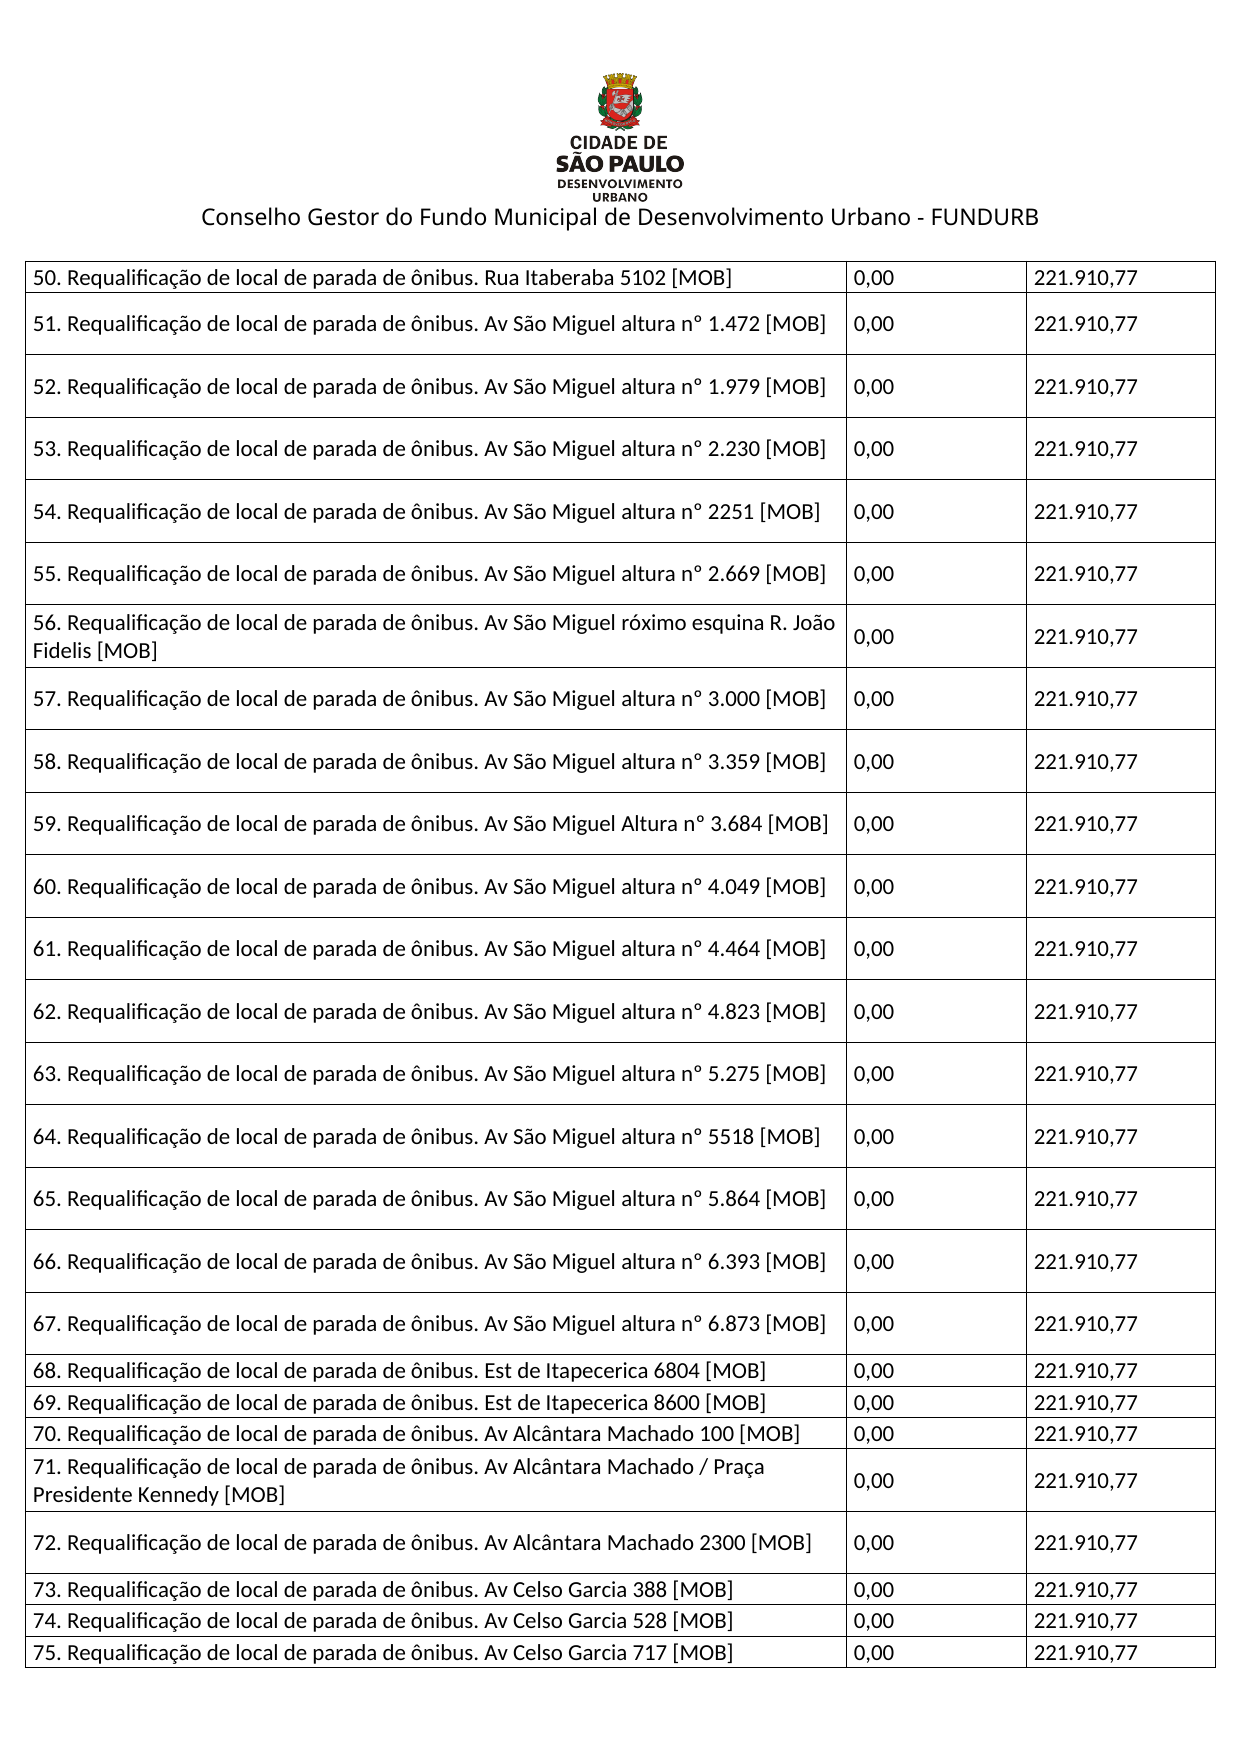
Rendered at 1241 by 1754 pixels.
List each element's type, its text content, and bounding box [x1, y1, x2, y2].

table_cell 221.910,77 [1027, 262, 1215, 292]
table_cell 75. Requalificação de local de parada de ônibus. Av Celso Garcia 717 [MOB] [26, 1637, 846, 1667]
table_cell 221.910,77 [1027, 605, 1215, 667]
table_cell 55. Requalificação de local de parada de ônibus. Av São Miguel altura nº 2.669 [MOB] [26, 543, 846, 604]
table_cell 72. Requalificação de local de parada de ônibus. Av Alcântara Machado 2300 [MOB] [26, 1512, 846, 1573]
table_cell 0,00 [847, 1387, 1026, 1417]
table_cell 221.910,77 [1027, 543, 1215, 604]
table_cell 56. Requalificação de local de parada de ônibus. Av São Miguel róximo esquina R. João Fidelis [MOB] [26, 605, 846, 667]
table_cell 54. Requalificação de local de parada de ônibus. Av São Miguel altura nº 2251 [MOB] [26, 480, 846, 542]
table_cell 221.910,77 [1027, 730, 1215, 792]
table_cell 221.910,77 [1027, 1043, 1215, 1104]
table_cell 221.910,77 [1027, 1230, 1215, 1292]
table_cell 52. Requalificação de local de parada de ônibus. Av São Miguel altura nº 1.979 [MOB] [26, 355, 846, 417]
table_cell 65. Requalificação de local de parada de ônibus. Av São Miguel altura nº 5.864 [MOB] [26, 1168, 846, 1229]
table_cell 0,00 [847, 1105, 1026, 1167]
table_cell 69. Requalificação de local de parada de ônibus. Est de Itapecerica 8600 [MOB] [26, 1387, 846, 1417]
table_cell 0,00 [847, 793, 1026, 854]
table_cell 0,00 [847, 1574, 1026, 1604]
table_cell 221.910,77 [1027, 1418, 1215, 1448]
table_cell 221.910,77 [1027, 480, 1215, 542]
table_cell 0,00 [847, 1355, 1026, 1386]
table_cell 61. Requalificação de local de parada de ônibus. Av São Miguel altura nº 4.464 [MOB] [26, 918, 846, 979]
table_cell 63. Requalificação de local de parada de ônibus. Av São Miguel altura nº 5.275 [MOB] [26, 1043, 846, 1104]
table_cell 221.910,77 [1027, 793, 1215, 854]
table_cell 66. Requalificação de local de parada de ônibus. Av São Miguel altura nº 6.393 [MOB] [26, 1230, 846, 1292]
table_cell 221.910,77 [1027, 1387, 1215, 1417]
table_cell 0,00 [847, 1449, 1026, 1511]
table_cell 59. Requalificação de local de parada de ônibus. Av São Miguel Altura nº 3.684 [MOB] [26, 793, 846, 854]
table_cell 0,00 [847, 1230, 1026, 1292]
table_cell 64. Requalificação de local de parada de ônibus. Av São Miguel altura nº 5518 [MOB] [26, 1105, 846, 1167]
table_cell 58. Requalificação de local de parada de ônibus. Av São Miguel altura nº 3.359 [MOB] [26, 730, 846, 792]
table_cell 221.910,77 [1027, 293, 1215, 354]
table_cell 221.910,77 [1027, 668, 1215, 729]
picture [556, 73, 684, 202]
table_cell 62. Requalificação de local de parada de ônibus. Av São Miguel altura nº 4.823 [MOB] [26, 980, 846, 1042]
table_cell 57. Requalificação de local de parada de ônibus. Av São Miguel altura nº 3.000 [MOB] [26, 668, 846, 729]
table_cell 0,00 [847, 1043, 1026, 1104]
table_cell 0,00 [847, 1605, 1026, 1636]
table_cell 0,00 [847, 855, 1026, 917]
table_cell 0,00 [847, 262, 1026, 292]
table_cell 0,00 [847, 1418, 1026, 1448]
table_cell 74. Requalificação de local de parada de ônibus. Av Celso Garcia 528 [MOB] [26, 1605, 846, 1636]
table_cell 0,00 [847, 1293, 1026, 1354]
table_cell 60. Requalificação de local de parada de ônibus. Av São Miguel altura nº 4.049 [MOB] [26, 855, 846, 917]
table_cell 0,00 [847, 1512, 1026, 1573]
table_cell 0,00 [847, 918, 1026, 979]
table_cell 0,00 [847, 605, 1026, 667]
table_cell 221.910,77 [1027, 1574, 1215, 1604]
table_cell 221.910,77 [1027, 1449, 1215, 1511]
table_cell 221.910,77 [1027, 855, 1215, 917]
table_cell 221.910,77 [1027, 1512, 1215, 1573]
table_cell 0,00 [847, 418, 1026, 479]
table_cell 221.910,77 [1027, 1605, 1215, 1636]
table_cell 0,00 [847, 293, 1026, 354]
table_cell 221.910,77 [1027, 1168, 1215, 1229]
table_cell 70. Requalificação de local de parada de ônibus. Av Alcântara Machado 100 [MOB] [26, 1418, 846, 1448]
table_cell 221.910,77 [1027, 1355, 1215, 1386]
table_cell 221.910,77 [1027, 1105, 1215, 1167]
table_cell 68. Requalificação de local de parada de ônibus. Est de Itapecerica 6804 [MOB] [26, 1355, 846, 1386]
table_cell 221.910,77 [1027, 355, 1215, 417]
table_cell 53. Requalificação de local de parada de ônibus. Av São Miguel altura nº 2.230 [MOB] [26, 418, 846, 479]
table_cell 50. Requalificação de local de parada de ônibus. Rua Itaberaba 5102 [MOB] [26, 262, 846, 292]
table_cell 221.910,77 [1027, 1293, 1215, 1354]
table_cell 221.910,77 [1027, 1637, 1215, 1667]
table_cell 0,00 [847, 543, 1026, 604]
table_cell 0,00 [847, 668, 1026, 729]
table_cell 0,00 [847, 980, 1026, 1042]
table_cell 71. Requalificação de local de parada de ônibus. Av Alcântara Machado / Praça Presidente Kennedy [MOB] [26, 1449, 846, 1511]
table_cell 0,00 [847, 1637, 1026, 1667]
table_cell 0,00 [847, 730, 1026, 792]
table_cell 0,00 [847, 1168, 1026, 1229]
table_cell 221.910,77 [1027, 418, 1215, 479]
table_cell 51. Requalificação de local de parada de ônibus. Av São Miguel altura nº 1.472 [MOB] [26, 293, 846, 354]
table_cell 0,00 [847, 480, 1026, 542]
table_cell 73. Requalificação de local de parada de ônibus. Av Celso Garcia 388 [MOB] [26, 1574, 846, 1604]
table_cell 221.910,77 [1027, 918, 1215, 979]
table_cell 221.910,77 [1027, 980, 1215, 1042]
table_cell 67. Requalificação de local de parada de ônibus. Av São Miguel altura nº 6.873 [MOB] [26, 1293, 846, 1354]
table_cell 0,00 [847, 355, 1026, 417]
